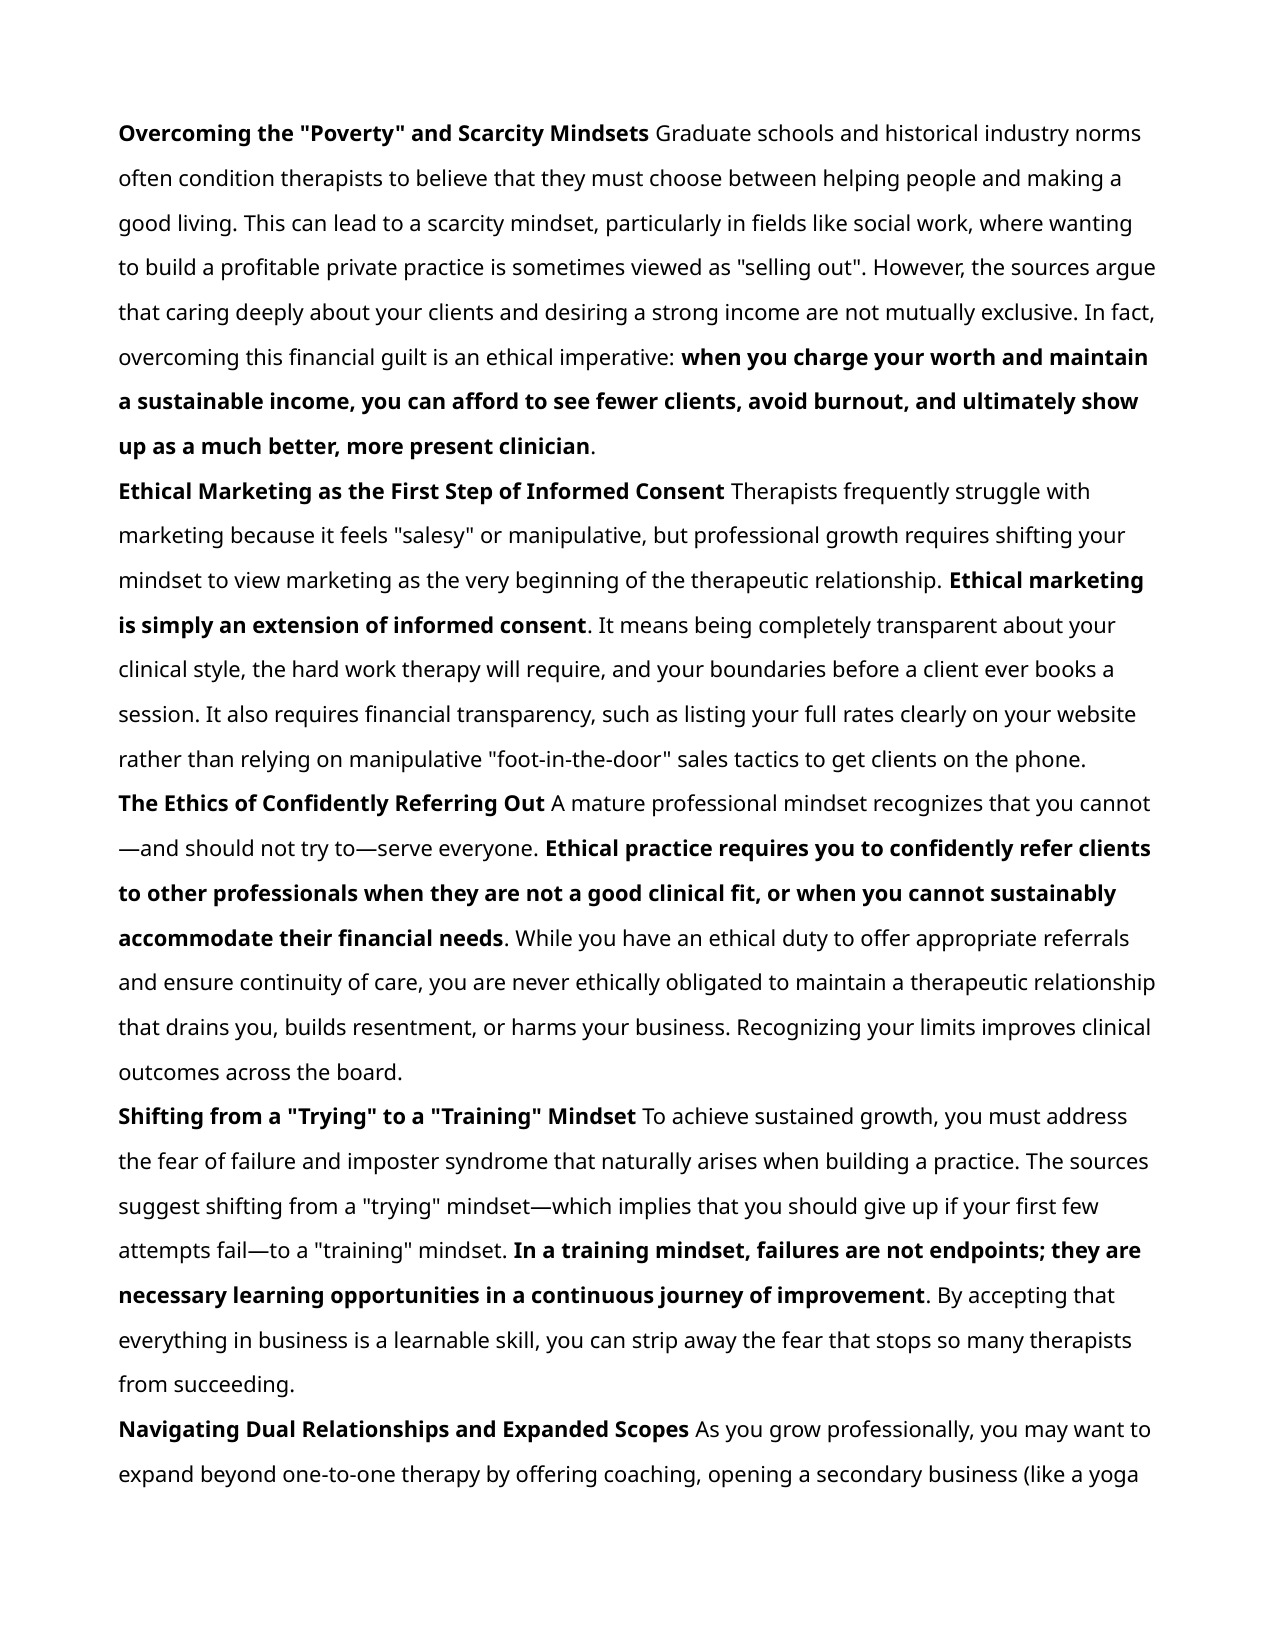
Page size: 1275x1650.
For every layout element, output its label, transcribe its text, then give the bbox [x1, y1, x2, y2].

text Shifting from a "Trying" to a "Training" Mindset To achieve sustained growth, you must address the fear of failure and imposter syndrome that naturally arises when building a practice. The sources suggest shifting from a "trying" mindset—which implies that you should give up if your first few attempts fail—to a "training" mindset. In a training mindset, failures are not endpoints; they are necessary learning opportunities in a continuous journey of improvement. By accepting that everything in business is a learnable skill, you can strip away the fear that stops so many therapists from succeeding. [118, 1101, 1157, 1399]
text The Ethics of Confidently Referring Out A mature professional mindset recognizes that you cannot—and should not try to—serve everyone. Ethical practice requires you to confidently refer clients to other professionals when they are not a good clinical fit, or when you cannot sustainably accommodate their financial needs. While you have an ethical duty to offer appropriate referrals and ensure continuity of care, you are never ethically obligated to maintain a therapeutic relationship that drains you, builds resentment, or harms your business. Recognizing your limits improves clinical outcomes across the board. [118, 788, 1157, 1086]
text Ethical Marketing as the First Step of Informed Consent Therapists frequently struggle with marketing because it feels "salesy" or manipulative, but professional growth requires shifting your mindset to view marketing as the very beginning of the therapeutic relationship. Ethical marketing is simply an extension of informed consent. It means being completely transparent about your clinical style, the hard work therapy will require, and your boundaries before a client ever books a session. It also requires financial transparency, such as listing your full rates clearly on your website rather than relying on manipulative "foot-in-the-door" sales tactics to get clients on the phone. [118, 476, 1157, 773]
text Overcoming the "Poverty" and Scarcity Mindsets Graduate schools and historical industry norms often condition therapists to believe that they must choose between helping people and making a good living. This can lead to a scarcity mindset, particularly in fields like social work, where wanting to build a profitable private practice is sometimes viewed as "selling out". However, the sources argue that caring deeply about your clients and desiring a strong income are not mutually exclusive. In fact, overcoming this financial guilt is an ethical imperative: when you charge your worth and maintain a sustainable income, you can afford to see fewer clients, avoid burnout, and ultimately show up as a much better, more present clinician. [118, 118, 1157, 461]
text Navigating Dual Relationships and Expanded Scopes As you grow professionally, you may want to expand beyond one-to-one therapy by offering coaching, opening a secondary business (like a yoga [118, 1414, 1157, 1488]
